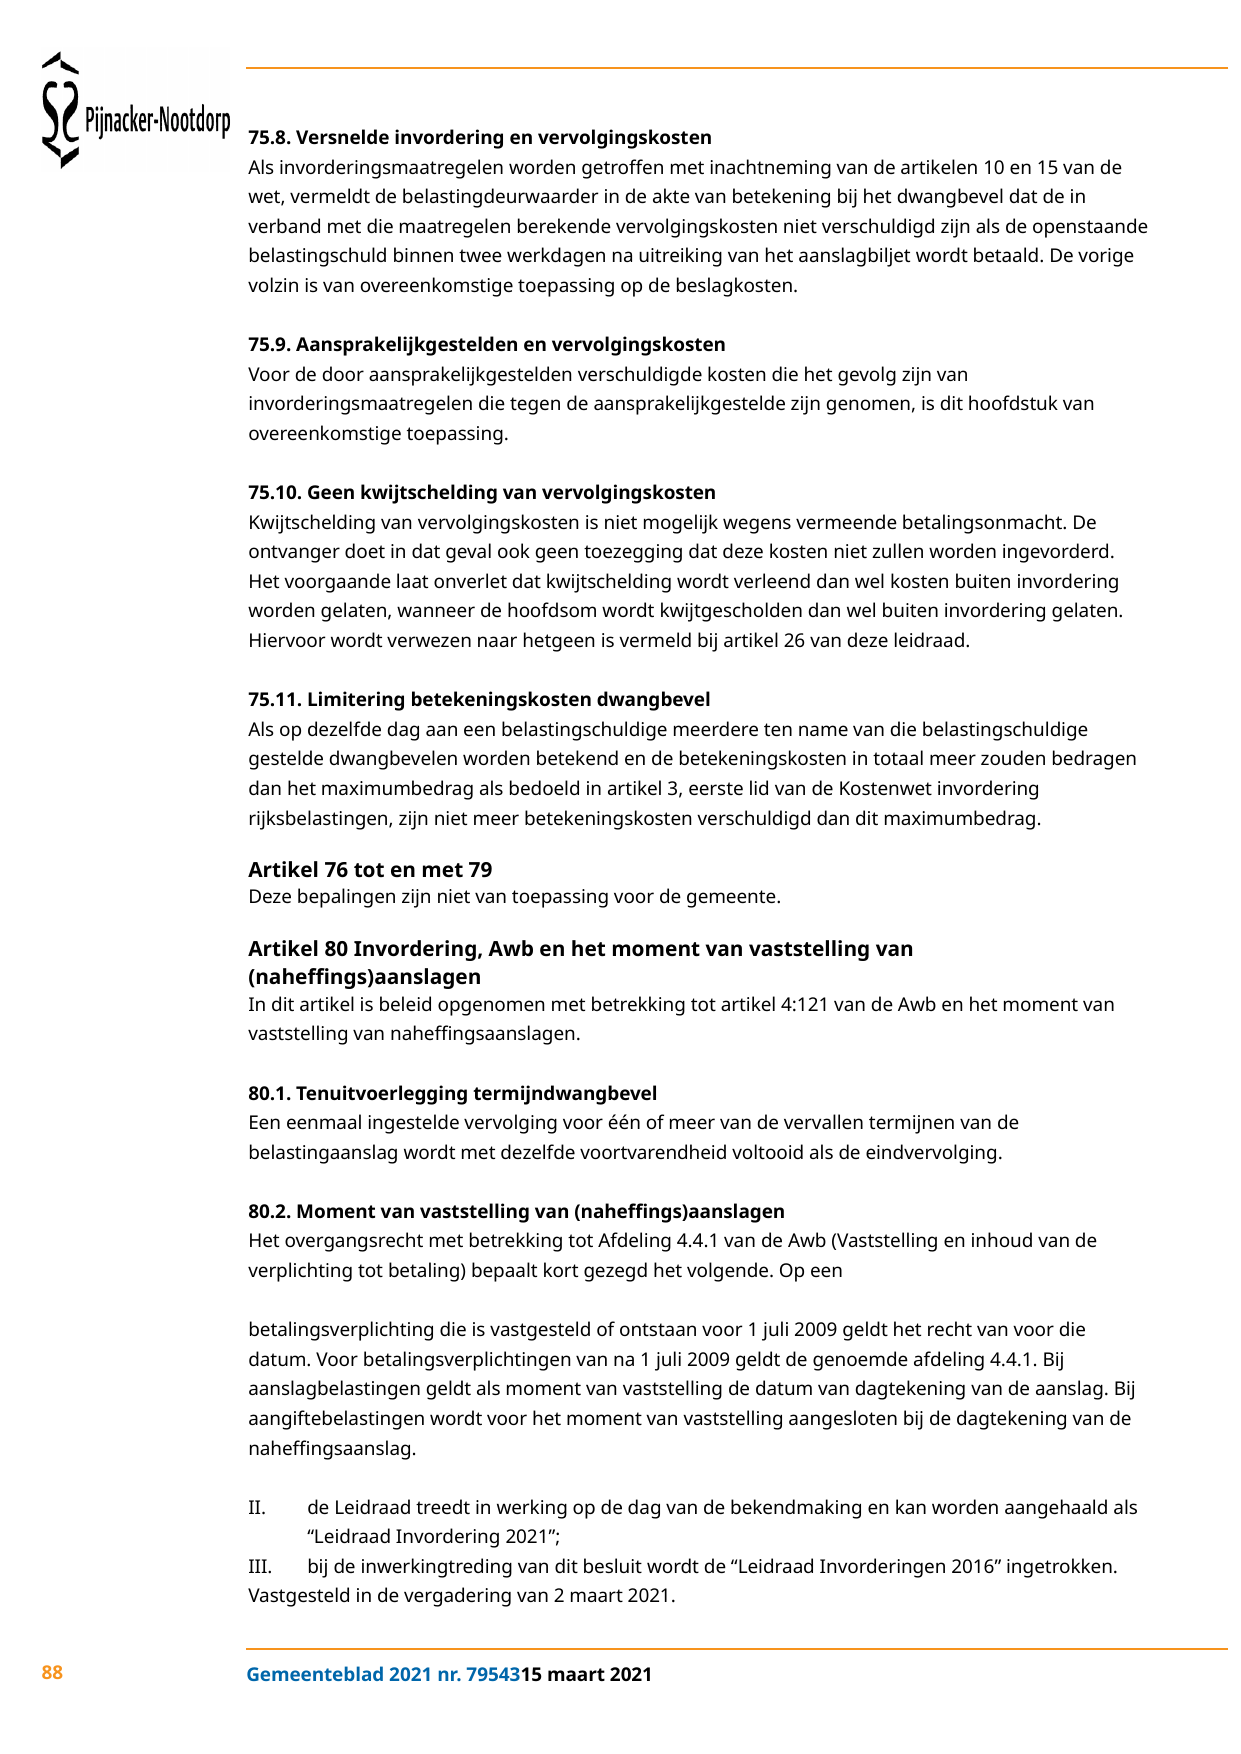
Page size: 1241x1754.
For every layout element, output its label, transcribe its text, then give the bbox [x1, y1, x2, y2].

text Deze bepalingen zijn niet van toepassing voor de gemeente. [248, 884, 1152, 909]
text Het overgangsrecht met betrekking tot Afdeling 4.4.1 van de Awb (Vaststelling en inhoud van de verplichting tot betaling) bepaalt kort gezegd het volgende. Op een [248, 1228, 1152, 1283]
text 75.11. Limitering betekeningskosten dwangbevel [248, 686, 1152, 712]
text Artikel 76 tot en met 79 [248, 855, 1152, 884]
text In dit artikel is beleid opgenomen met betrekking tot artikel 4:121 van de Awb en het moment van vaststelling van naheffingsaanslagen. [248, 991, 1152, 1046]
text 80.2. Moment van vaststelling van (naheffings)aanslagen [248, 1198, 1152, 1224]
text 80.1. Tenuitvoerlegging termijndwangbevel [248, 1080, 1152, 1105]
picture [41, 47, 231, 172]
text Vastgesteld in de vergadering van 2 maart 2021. [248, 1583, 1152, 1608]
text betalingsverplichting die is vastgesteld of ontstaan voor 1 juli 2009 geldt het recht van voor die datum. Voor betalingsverplichtingen van na 1 juli 2009 geldt de genoemde afdeling 4.4.1. Bij aanslagbelastingen geldt als moment van vaststelling de datum van dagtekening van de aanslag. Bij aangiftebelastingen wordt voor het moment van vaststelling aangesloten bij de dagtekening van de naheffingsaanslag. [248, 1316, 1152, 1460]
text Artikel 80 Invordering, Awb en het moment van vaststelling van (naheffings)aanslagen [248, 934, 1152, 991]
text Als op dezelfde dag aan een belastingschuldige meerdere ten name van die belastingschuldige gestelde dwangbevelen worden betekend en de betekeningskosten in totaal meer zouden bedragen dan het maximumbedrag als bedoeld in artikel 3, eerste lid van de Kostenwet invordering rijksbelastingen, zijn niet meer betekeningskosten verschuldigd dan dit maximumbedrag. [248, 716, 1152, 831]
text Het voorgaande laat onverlet dat kwijtschelding wordt verleend dan wel kosten buiten invordering worden gelaten, wanneer de hoofdsom wordt kwijtgescholden dan wel buiten invordering gelaten. Hiervoor wordt verwezen naar hetgeen is vermeld bij artikel 26 van deze leidraad. [248, 568, 1152, 653]
text Als invorderingsmaatregelen worden getroffen met inachtneming van de artikelen 10 en 15 van de wet, vermeldt de belastingdeurwaarder in de akte van betekening bij het dwangbevel dat de in verband met die maatregelen berekende vervolgingskosten niet verschuldigd zijn als de openstaande belastingschuld binnen twee werkdagen na uitreiking van het aanslagbiljet wordt betaald. De vorige volzin is van overeenkomstige toepassing op de beslagkosten. [248, 154, 1152, 298]
text 75.8. Versnelde invordering en vervolgingskosten [248, 124, 1152, 150]
text Voor de door aansprakelijkgestelden verschuldigde kosten die het gevolg zijn van invorderingsmaatregelen die tegen de aansprakelijkgestelde zijn genomen, is dit hoofdstuk van overeenkomstige toepassing. [248, 361, 1152, 446]
text Kwijtschelding van vervolgingskosten is niet mogelijk wegens vermeende betalingsonmacht. De ontvanger doet in dat geval ook geen toezegging dat deze kosten niet zullen worden ingevorderd. [248, 509, 1152, 564]
text 75.10. Geen kwijtschelding van vervolgingskosten [248, 479, 1152, 505]
text 75.9. Aansprakelijkgestelden en vervolgingskosten [248, 331, 1152, 357]
list de Leidraad treedt in werking op de dag van de bekendmaking en kan worden aangehaald als “Leidraad Invordering 2021”; [248, 1494, 1152, 1549]
list bij de inwerkingtreding van dit besluit wordt de “Leidraad Invorderingen 2016” ingetrokken. [248, 1553, 1152, 1579]
text Een eenmaal ingestelde vervolging voor één of meer van de vervallen termijnen van de belastingaanslag wordt met dezelfde voortvarendheid voltooid als de eindvervolging. [248, 1109, 1152, 1164]
